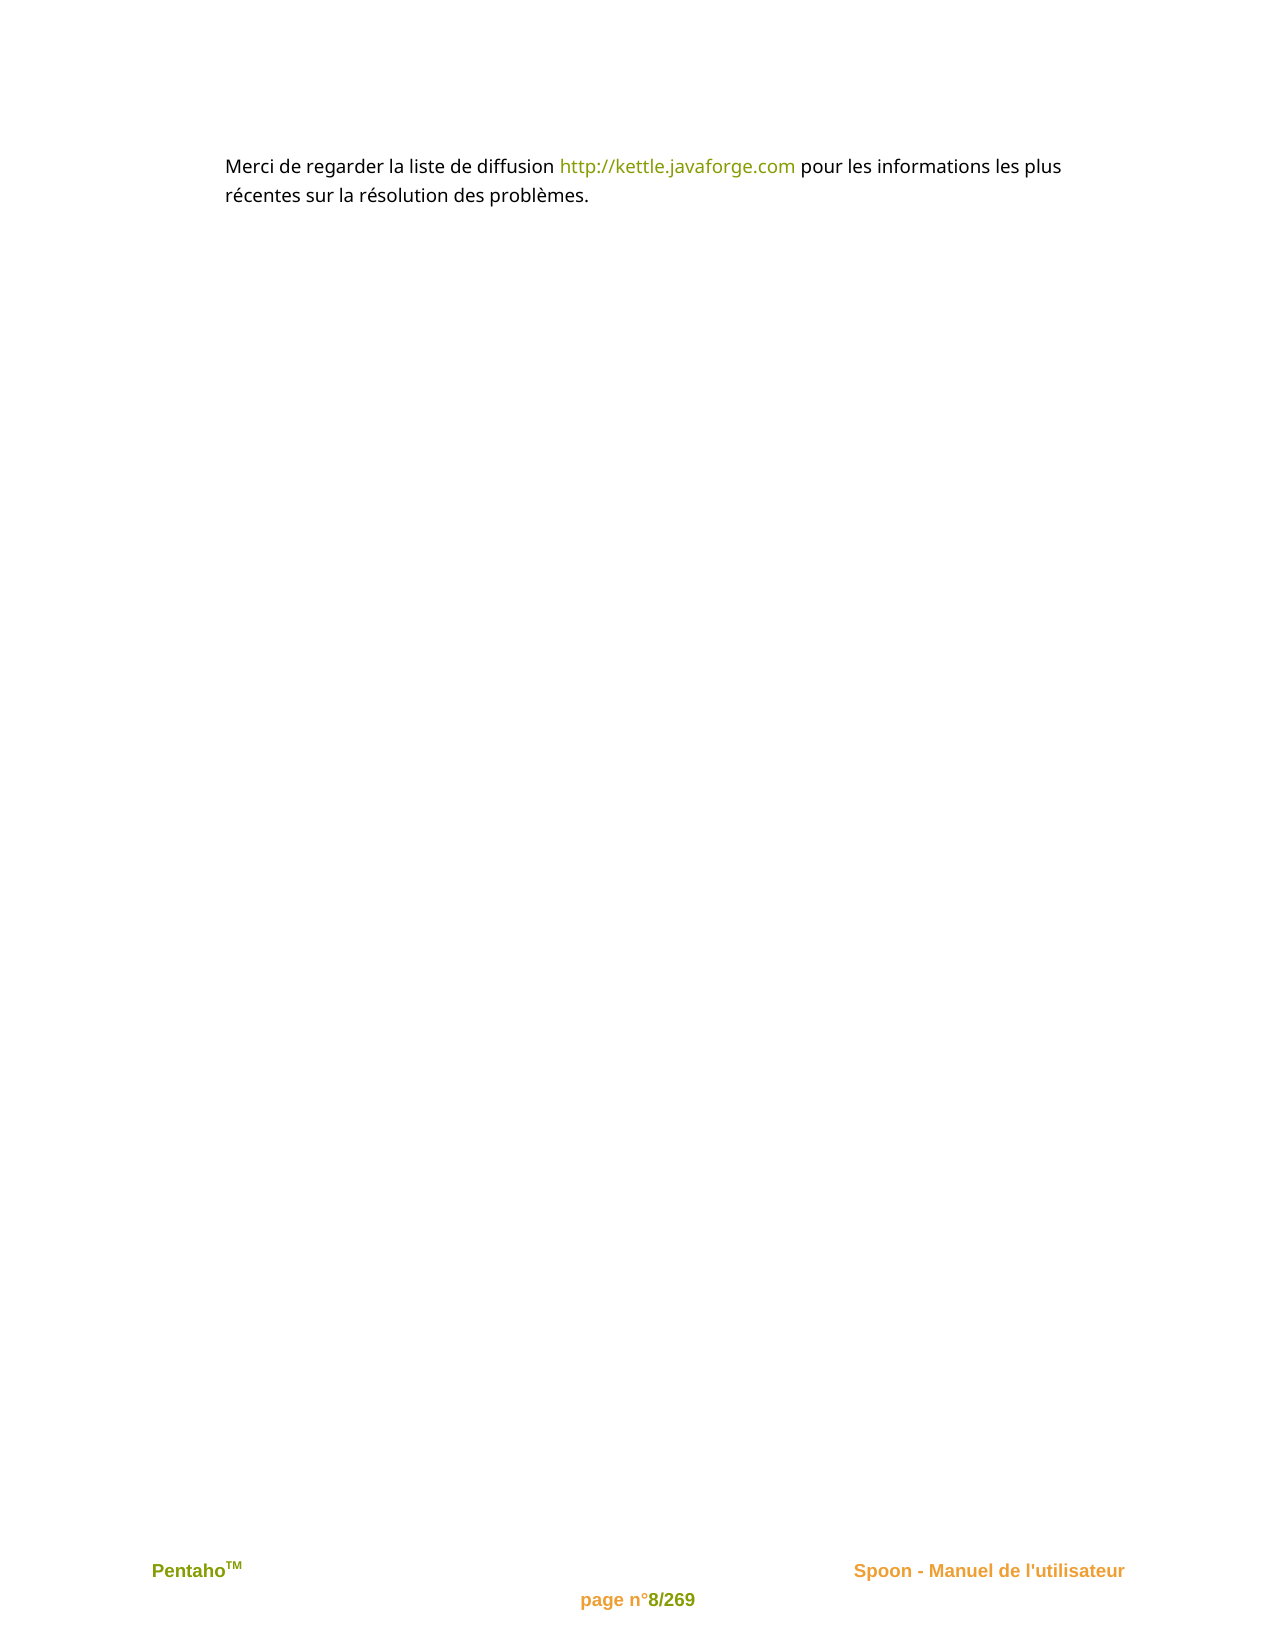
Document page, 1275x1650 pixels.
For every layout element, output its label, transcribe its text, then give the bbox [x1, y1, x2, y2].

text Merci de regarder la liste de diffusion http://kettle.javaforge.com pour les informations les plus récentes sur la résolution des problèmes. [225, 150, 1125, 208]
